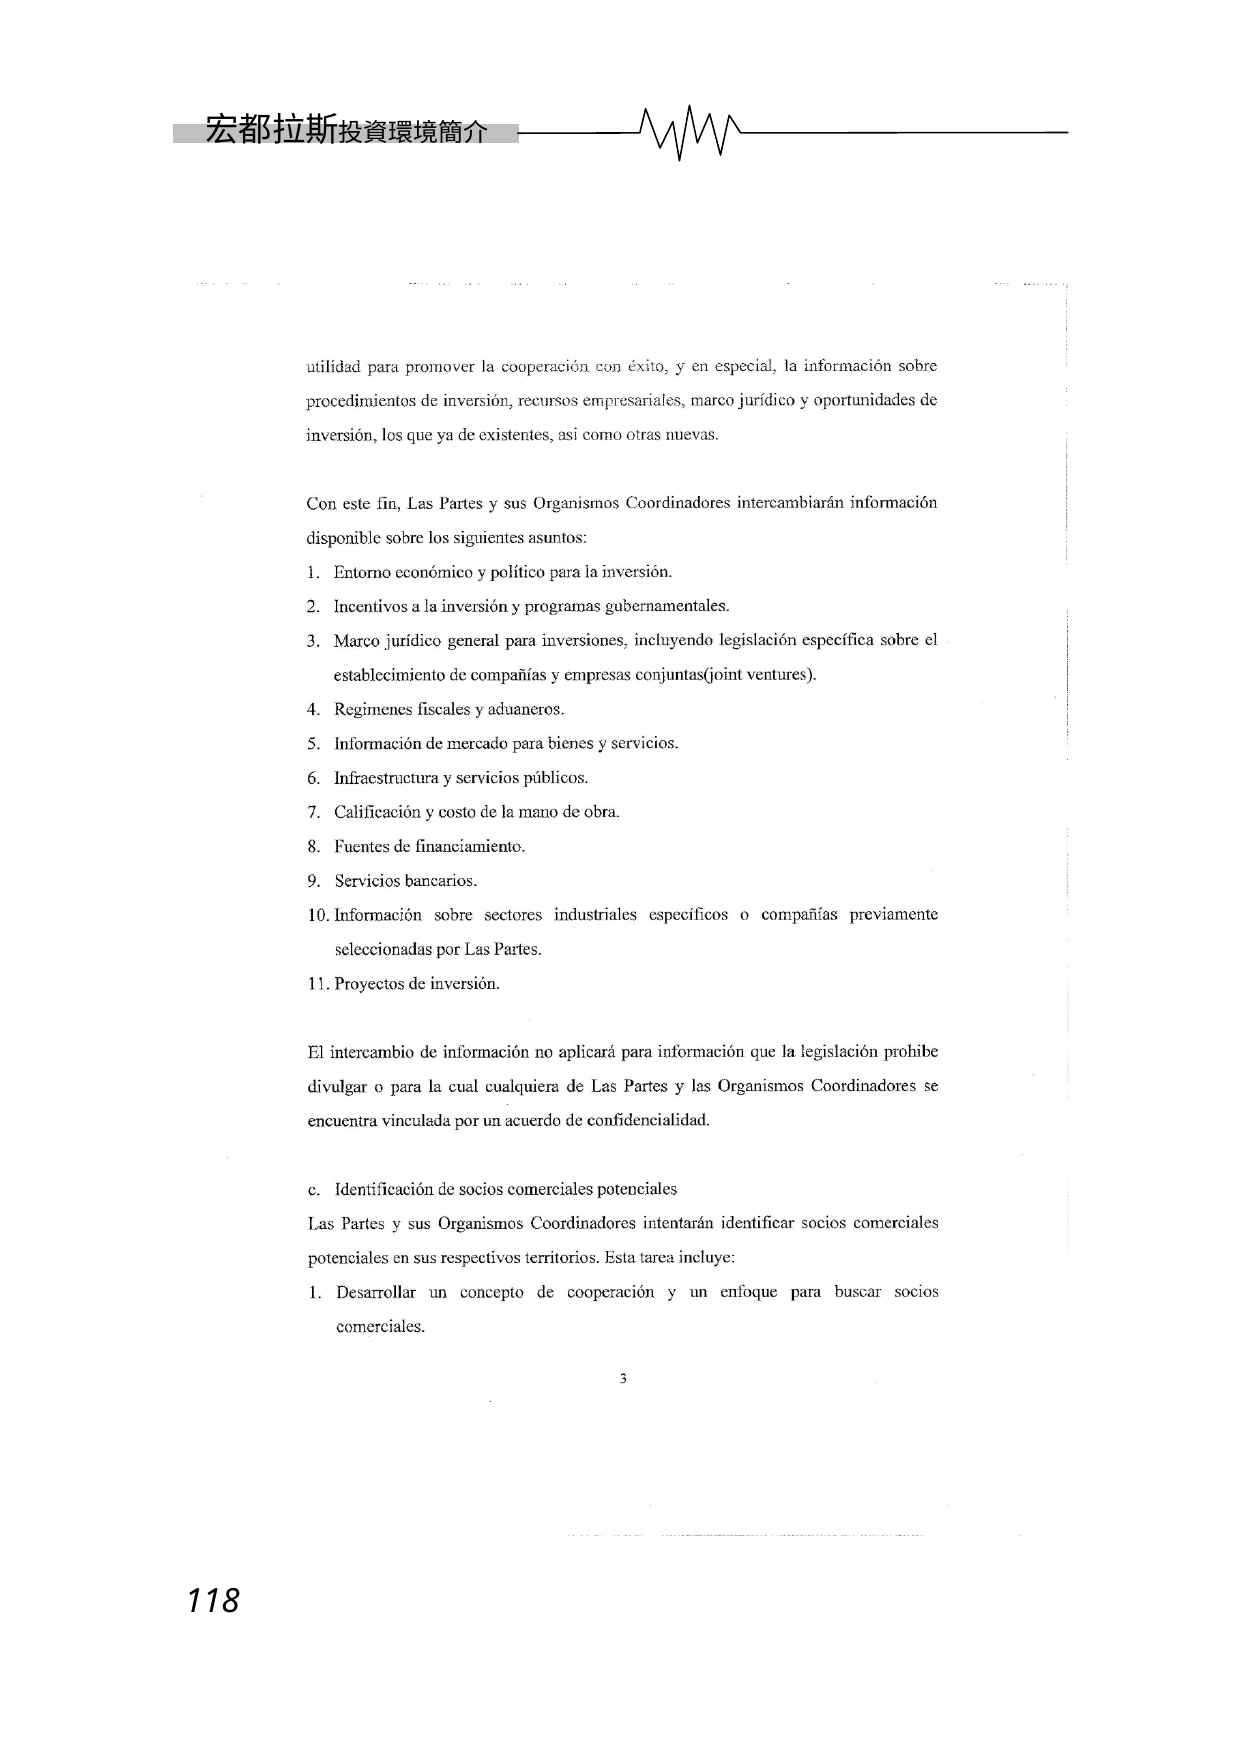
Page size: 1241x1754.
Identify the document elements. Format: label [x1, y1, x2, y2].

picture [182, 283, 1069, 1536]
